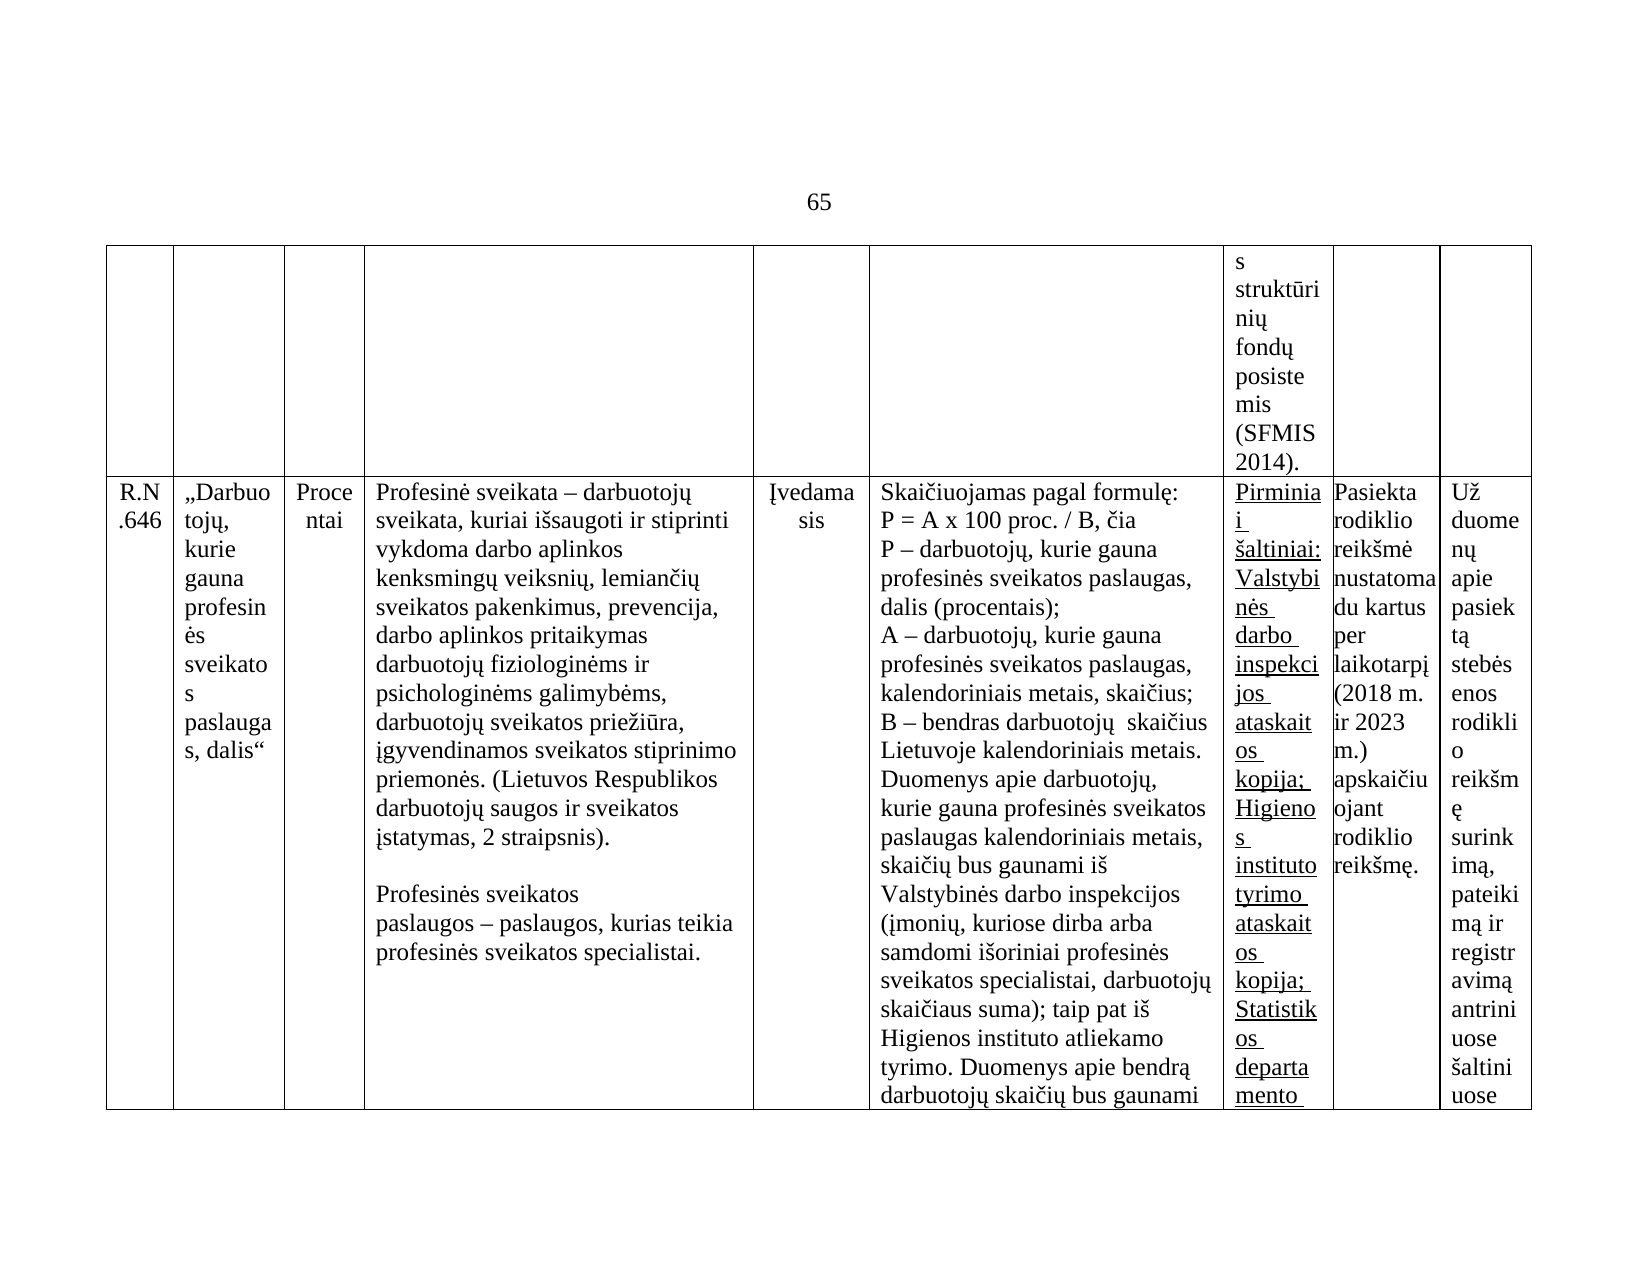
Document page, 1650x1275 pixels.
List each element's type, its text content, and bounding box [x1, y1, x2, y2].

table_cell [107, 246, 173, 476]
table_cell Įvedamasis [754, 477, 869, 1109]
table_cell [1334, 246, 1439, 476]
table_cell [285, 246, 364, 476]
table_cell R.N.646 [107, 477, 173, 1109]
table_cell Pirminiai šaltiniai: Valstybinės darbo inspekcijos ataskaitos kopija; Higienos instituto tyrimo ataskaitos kopija; Statistikos departamento [1224, 477, 1333, 1109]
table_cell [754, 246, 869, 476]
table_cell [870, 246, 1223, 476]
table_cell [1441, 246, 1531, 476]
table_cell „Darbuotojų, kurie gauna profesinės sveikatos paslaugas, dalis“ [174, 477, 284, 1109]
table_cell Procentai [285, 477, 364, 1109]
table_cell Pasiekta rodiklio reikšmė nustatoma du kartus per laikotarpį (2018 m. ir 2023 m.) apskaičiuojant rodiklio reikšmę. [1334, 477, 1439, 1109]
table_cell Už duomenų apie pasiektą stebėsenos rodiklio reikšmę surinkimą, pateikimą ir registravimą antriniuose šaltiniuose [1441, 477, 1531, 1109]
table_cell [174, 246, 284, 476]
table_cell s struktūrinių fondų posistemis (SFMIS2014). [1224, 246, 1333, 476]
table_cell [365, 246, 753, 476]
table_cell Profesinė sveikata – darbuotojų sveikata, kuriai išsaugoti ir stiprinti vykdoma darbo aplinkos kenksmingų veiksnių, lemiančių sveikatos pakenkimus, prevencija, darbo aplinkos pritaikymas darbuotojų fiziologinėms ir psichologinėms galimybėms, darbuotojų sveikatos priežiūra, įgyvendinamos sveikatos stiprinimo priemonės. (Lietuvos Respublikos darbuotojų saugos ir sveikatos įstatymas, 2 straipsnis). Profesinės sveikatos paslaugos – paslaugos, kurias teikia profesinės sveikatos specialistai. [365, 477, 753, 1109]
table_cell Skaičiuojamas pagal formulę: P = A x 100 proc. / B, čia P – darbuotojų, kurie gauna profesinės sveikatos paslaugas, dalis (procentais); A – darbuotojų, kurie gauna profesinės sveikatos paslaugas, kalendoriniais metais, skaičius; B – bendras darbuotojų skaičius Lietuvoje kalendoriniais metais. Duomenys apie darbuotojų, kurie gauna profesinės sveikatos paslaugas kalendoriniais metais, skaičių bus gaunami iš Valstybinės darbo inspekcijos (įmonių, kuriose dirba arba samdomi išoriniai profesinės sveikatos specialistai, darbuotojų skaičiaus suma); taip pat iš Higienos instituto atliekamo tyrimo. Duomenys apie bendrą darbuotojų skaičių bus gaunami [870, 477, 1223, 1109]
